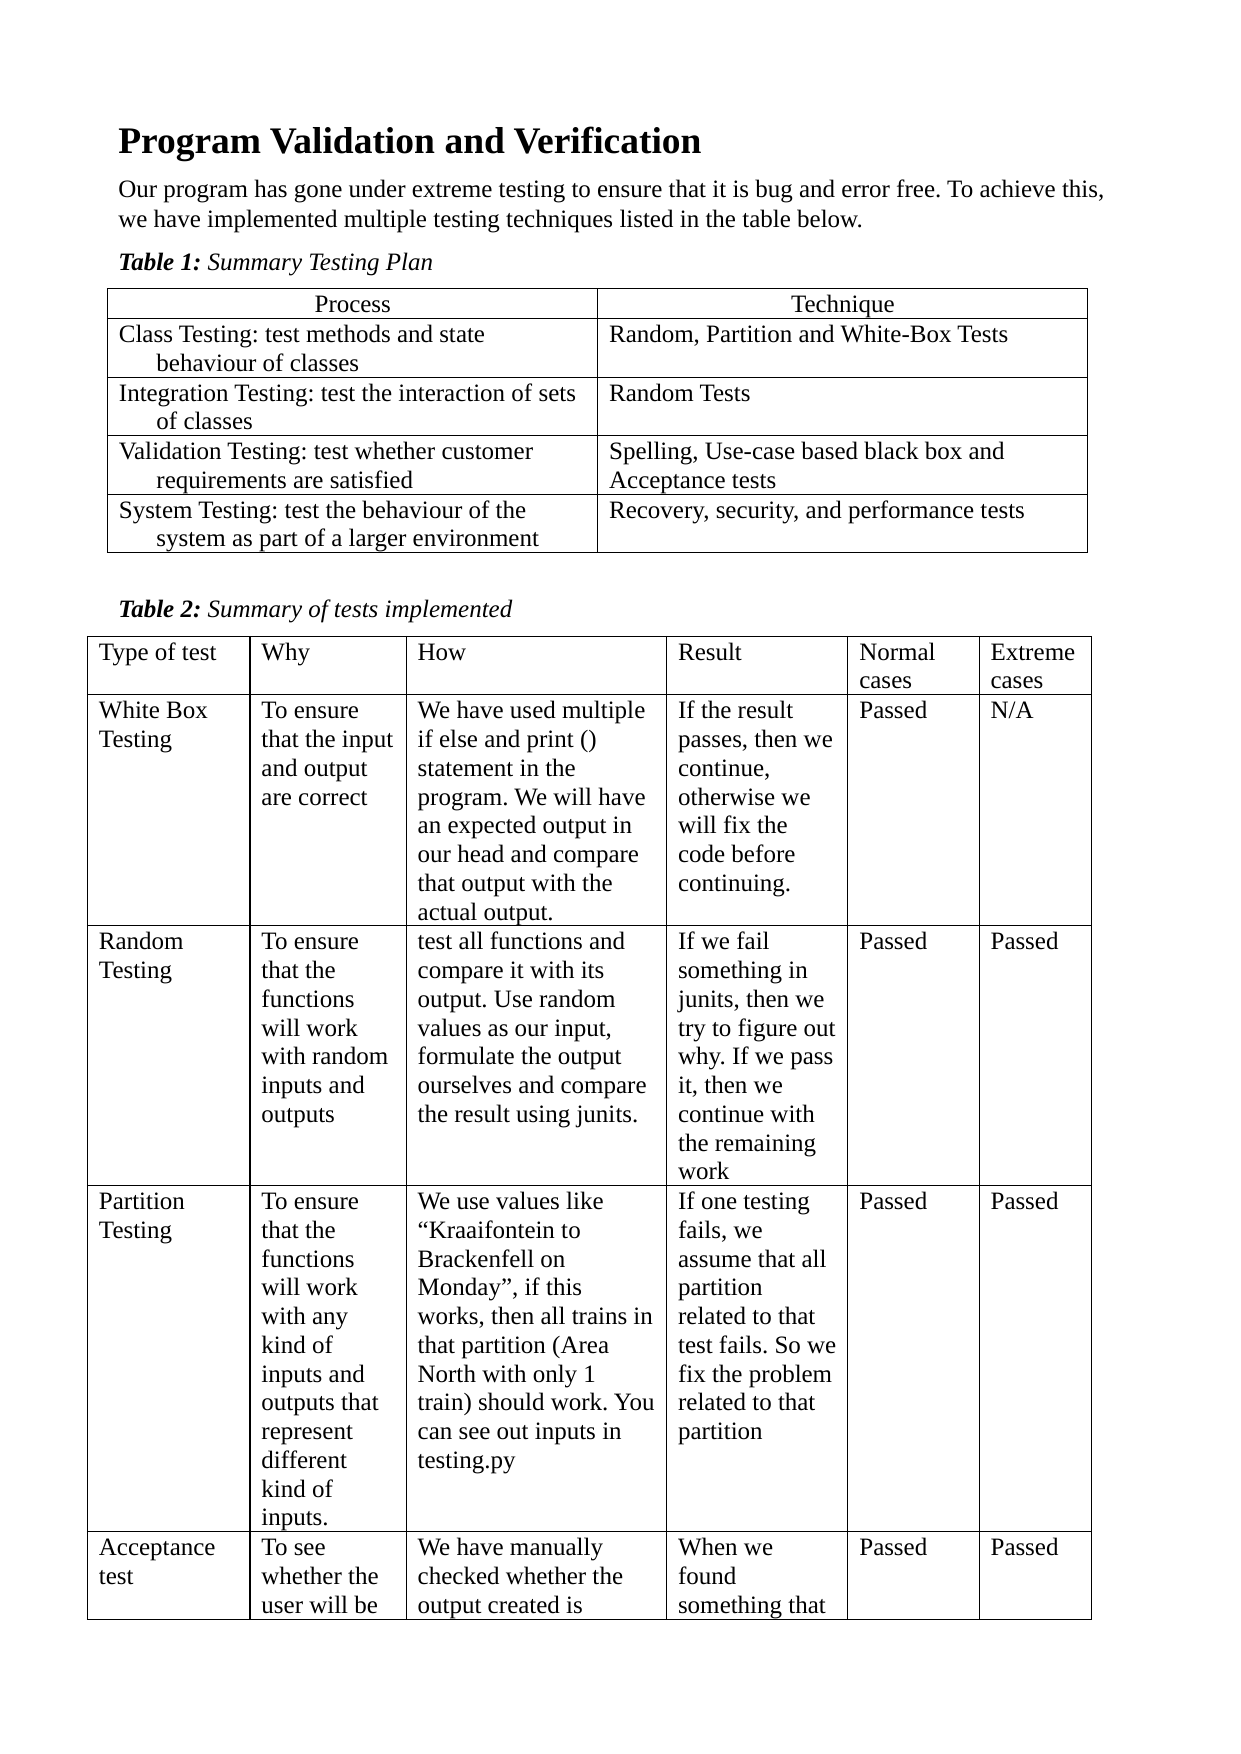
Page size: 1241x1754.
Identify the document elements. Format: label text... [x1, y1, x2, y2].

table_cell Class Testing: test methods and state behaviour of classes [108, 319, 597, 377]
table_cell Passed [848, 926, 979, 1185]
table_header Type of test [88, 637, 249, 694]
table_cell Random Tests [598, 378, 1087, 435]
table_cell Passed [848, 695, 979, 925]
subtitle Program Validation and Verification [118, 118, 1122, 161]
text Table 2: Summary of tests implemented [118, 594, 1122, 623]
table_cell To ensure that the functions will work with any kind of inputs and outputs that represent different kind of inputs. [251, 1186, 406, 1531]
table_header Extreme cases [980, 637, 1091, 694]
table_cell To ensure that the input and output are correct [251, 695, 406, 925]
text Our program has gone under extreme testing to ensure that it is bug and error free. To achieve this, we have implemented multiple testing techniques listed in the table below. [118, 174, 1122, 233]
table_cell Acceptance test [88, 1532, 249, 1618]
table_cell Partition Testing [88, 1186, 249, 1531]
table_cell If we fail something in junits, then we try to figure out why. If we pass it, then we continue with the remaining work [667, 926, 847, 1185]
table_cell Passed [980, 926, 1091, 1185]
table_cell Passed [980, 1186, 1091, 1531]
table_cell We have used multiple if else and print () statement in the program. We will have an expected output in our head and compare that output with the actual output. [407, 695, 666, 925]
table_header Technique [598, 289, 1087, 318]
table_cell We have manually checked whether the output created is [407, 1532, 666, 1618]
table_cell Integration Testing: test the interaction of sets of classes [108, 378, 597, 435]
table_cell Passed [848, 1532, 979, 1618]
table_cell To see whether the user will be [251, 1532, 406, 1618]
table_cell Spelling, Use-case based black box and Acceptance tests [598, 436, 1087, 494]
table_cell test all functions and compare it with its output. Use random values as our input, formulate the output ourselves and compare the result using junits. [407, 926, 666, 1185]
table_cell Random, Partition and White-Box Tests [598, 319, 1087, 377]
table_cell Passed [848, 1186, 979, 1531]
table_cell If the result passes, then we continue, otherwise we will fix the code before continuing. [667, 695, 847, 925]
table_header Result [667, 637, 847, 694]
table_cell To ensure that the functions will work with random inputs and outputs [251, 926, 406, 1185]
table_header How [407, 637, 666, 694]
table_cell Random Testing [88, 926, 249, 1185]
table_cell Validation Testing: test whether customer requirements are satisfied [108, 436, 597, 494]
table_cell We use values like “Kraaifontein to Brackenfell on Monday”, if this works, then all trains in that partition (Area North with only 1 train) should work. You can see out inputs in testing.py [407, 1186, 666, 1531]
table_cell N/A [980, 695, 1091, 925]
table_header Why [251, 637, 406, 694]
table_cell When we found something that [667, 1532, 847, 1618]
table_cell System Testing: test the behaviour of the system as part of a larger environment [108, 495, 597, 552]
table_header Process [108, 289, 597, 318]
table_cell Recovery, security, and performance tests [598, 495, 1087, 552]
table_header Normal cases [848, 637, 979, 694]
text Table 1: Summary Testing Plan [118, 247, 1122, 276]
table_cell White Box Testing [88, 695, 249, 925]
table_cell If one testing fails, we assume that all partition related to that test fails. So we fix the problem related to that partition [667, 1186, 847, 1531]
table_cell Passed [980, 1532, 1091, 1618]
